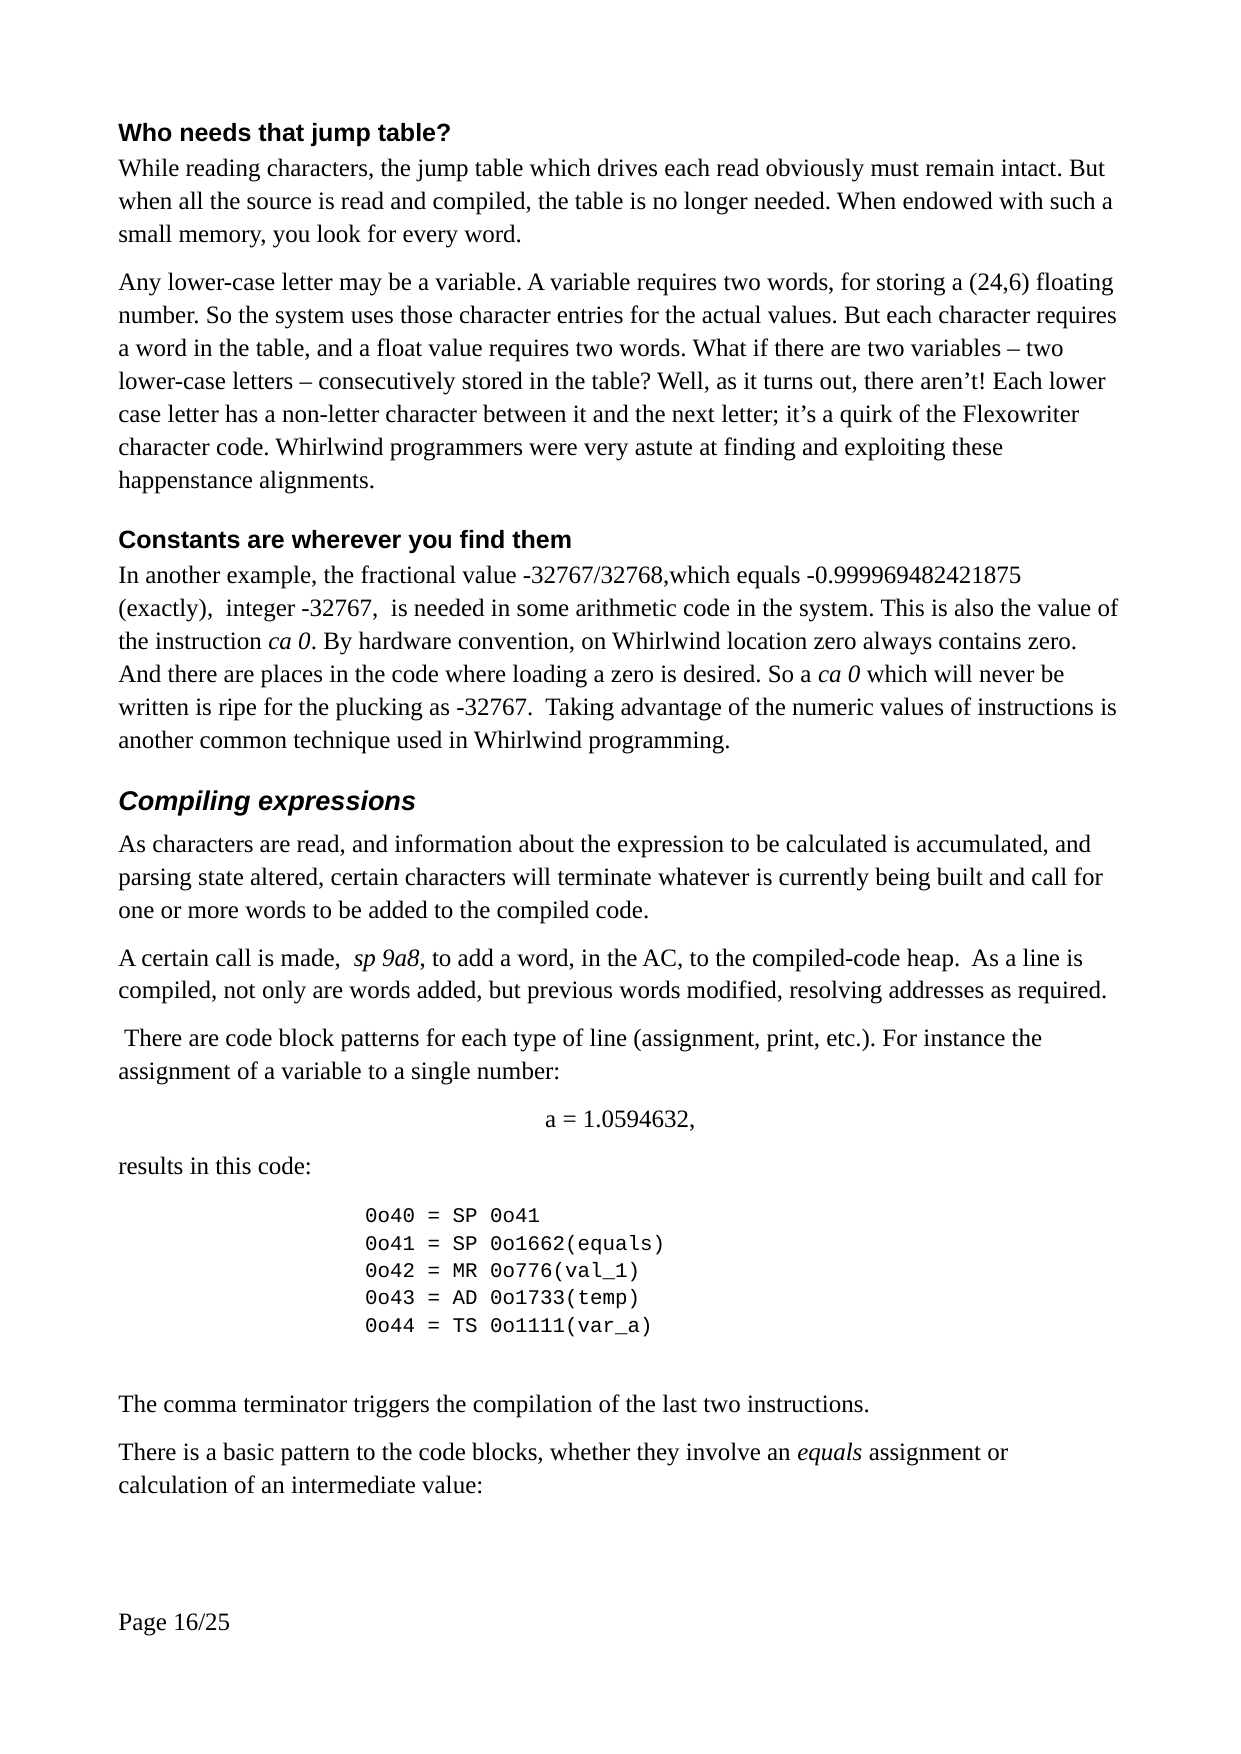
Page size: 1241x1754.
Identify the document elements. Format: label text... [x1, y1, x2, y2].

subtitle Who needs that jump table? [118, 118, 1122, 147]
text There are code block patterns for each type of line (assignment, print, etc.). For instance the assignment of a variable to a single number: [118, 1023, 1122, 1085]
text 0o40 = SP 0o41 [340, 1199, 1122, 1229]
text While reading characters, the jump table which drives each read obviously must remain intact. But when all the source is read and compiled, the table is no longer needed. When endowed with such a small memory, you look for every word. [118, 153, 1122, 248]
text 0o41 = SP 0o1662(equals) [340, 1233, 1122, 1257]
text In another example, the fractional value -32767/32768,which equals -0.999969482421875 (exactly), integer -32767, is needed in some arithmetic code in the system. This is also the value of the instruction ca 0. By hardware convention, on Whirlwind location zero always contains zero. And there are places in the code where loading a zero is desired. So a ca 0 which will never be written is ripe for the plucking as -32767. Taking advantage of the numeric values of instructions is another common technique used in Whirlwind programming. [118, 560, 1122, 754]
subtitle Compiling expressions [118, 785, 1122, 816]
text There is a basic pattern to the code blocks, whether they involve an equals assignment or calculation of an intermediate value: [118, 1437, 1122, 1499]
text As characters are read, and information about the expression to be calculated is accumulated, and parsing state altered, certain characters will terminate whatever is currently being built and call for one or more words to be added to the compiled code. [118, 829, 1122, 924]
text A certain call is made, sp 9a8, to add a word, in the AC, to the compiled-code heap. As a line is compiled, not only are words added, but previous words modified, resolving addresses as required. [118, 943, 1122, 1004]
text Any lower-case letter may be a variable. A variable requires two words, for storing a (24,6) floating number. So the system uses those character entries for the actual values. But each character requires a word in the table, and a float value requires two words. What if there are two variables – two lower-case letters – consecutively stored in the table? Well, as it turns out, there aren’t! Each lower case letter has a non-letter character between it and the next letter; it’s a quirk of the Flexowriter character code. Whirlwind programmers were very astute at finding and exploiting these happenstance alignments. [118, 267, 1122, 494]
text results in this code: [118, 1151, 1122, 1180]
text 0o44 = TS 0o1111(var_a) [340, 1314, 1122, 1338]
text 0o43 = AD 0o1733(temp) [340, 1287, 1122, 1311]
text a = 1.0594632, [118, 1104, 1122, 1133]
text 0o42 = MR 0o776(val_1) [340, 1260, 1122, 1284]
subtitle Constants are wherever you find them [118, 525, 1122, 554]
text The comma terminator triggers the compilation of the last two instructions. [118, 1389, 1122, 1418]
